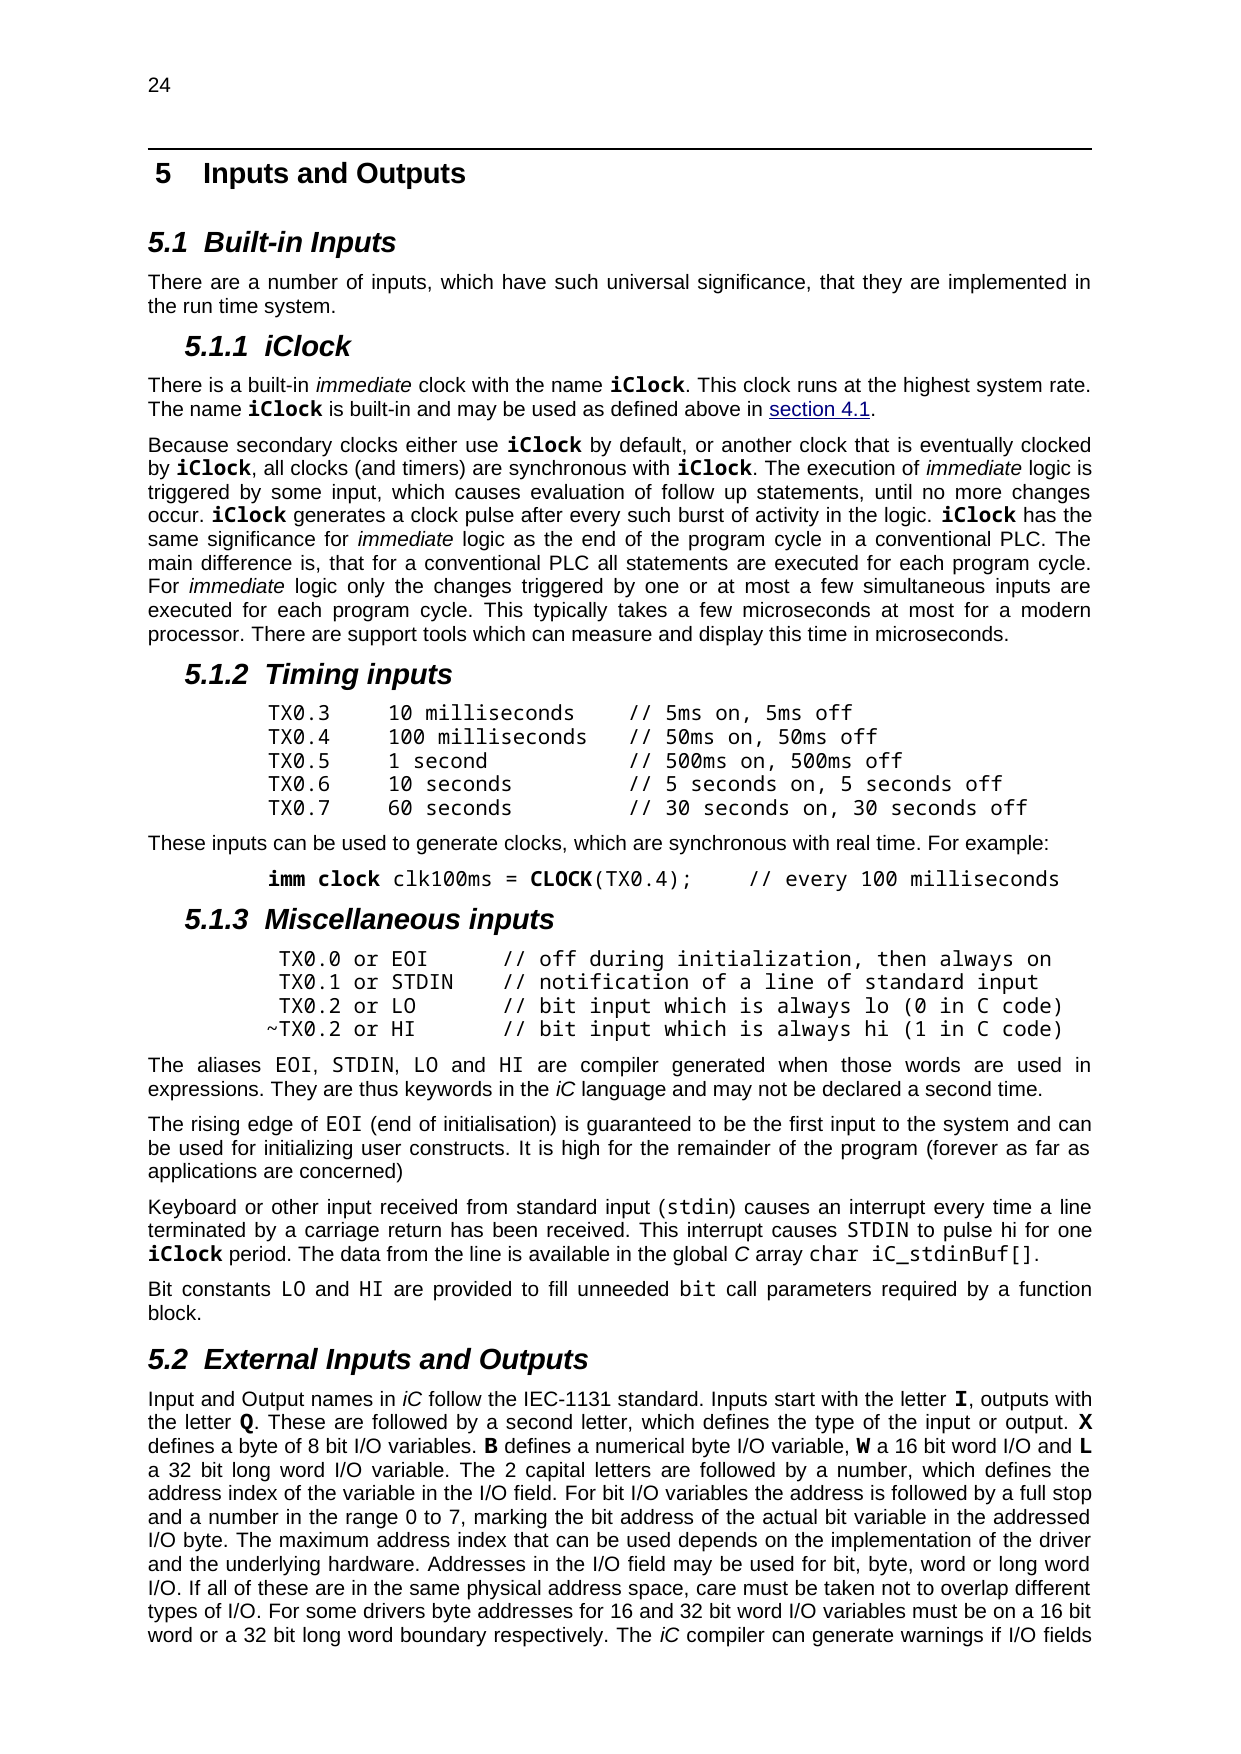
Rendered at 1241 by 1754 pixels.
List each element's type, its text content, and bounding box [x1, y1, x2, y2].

text Bit constants LO and HI are provided to fill unneeded bit call parameters required by a function block. [148, 1278, 1092, 1325]
subtitle External Inputs and Outputs [148, 1343, 1092, 1375]
subtitle Inputs and Outputs [148, 150, 1092, 197]
text These inputs can be used to generate clocks, which are synchronous with real time. For example: [148, 832, 1092, 856]
text There is a built-in immediate clock with the name iClock. This clock runs at the highest system rate. The name iClock is built-in and may be used as defined above in section 4.1. [148, 374, 1092, 421]
text The rising edge of EOI (end of initialisation) is guaranteed to be the first input to the system and can be used for initializing user constructs. It is high for the remainder of the program (forever as far as applications are concerned) [148, 1112, 1092, 1183]
text The aliases EOI, STDIN, LO and HI are compiler generated when those words are used in expressions. They are thus keywords in the iC language and may not be declared a second time. [148, 1053, 1092, 1101]
subtitle Miscellaneous inputs [184, 903, 1092, 935]
text Because secondary clocks either use iClock by default, or another clock that is eventually clocked by iClock, all clocks (and timers) are synchronous with iClock. The execution of immediate logic is triggered by some input, which causes evaluation of follow up statements, until no more changes occur. iClock generates a clock pulse after every such burst of activity in the logic. iClock has the same significance for immediate logic as the end of the program cycle in a conventional PLC. The main difference is, that for a conventional PLC all statements are executed for each program cycle. For immediate logic only the changes triggered by one or at most a few simultaneous inputs are executed for each program cycle. This typically takes a few microseconds at most for a modern processor. There are support tools which can measure and display this time in microseconds. [148, 433, 1092, 646]
text imm clock clk100ms = CLOCK(TX0.4); // every 100 milliseconds [268, 867, 1092, 891]
text TX0.0 or EOI // off during initialization, then always on TX0.1 or STDIN // notification of a line of standard input TX0.2 or LO // bit input which is always lo (0 in C code) ~TX0.2 or HI // bit input which is always hi (1 in C code) [266, 947, 1092, 1042]
text There are a number of inputs, which have such universal significance, that they are implemented in the run time system. [148, 271, 1092, 318]
text TX0.3 10 milliseconds // 5ms on, 5ms off TX0.4 100 milliseconds // 50ms on, 50ms off TX0.5 1 second // 500ms on, 500ms off TX0.6 10 seconds // 5 seconds on, 5 seconds off TX0.7 60 seconds // 30 seconds on, 30 seconds off [268, 702, 1092, 820]
subtitle iClock [184, 330, 1092, 362]
subtitle Built-in Inputs [148, 226, 1092, 259]
subtitle Timing inputs [184, 658, 1092, 690]
text Keyboard or other input received from standard input (stdin) causes an interrupt every time a line terminated by a carriage return has been received. This interrupt causes STDIN to pulse hi for one iClock period. The data from the line is available in the global C array char iC_stdinBuf[]. [148, 1195, 1092, 1266]
text Input and Output names in iC follow the IEC-1131 standard. Inputs start with the letter I, outputs with the letter Q. These are followed by a second letter, which defines the type of the input or output. X defines a byte of 8 bit I/O variables. B defines a numerical byte I/O variable, W a 16 bit word I/O and L a 32 bit long word I/O variable. The 2 capital letters are followed by a number, which defines the address index of the variable in the I/O field. For bit I/O variables the address is followed by a full stop and a number in the range 0 to 7, marking the bit address of the actual bit variable in the addressed I/O byte. The maximum address index that can be used depends on the implementation of the driver and the underlying hardware. Addresses in the I/O field may be used for bit, byte, word or long word I/O. If all of these are in the same physical address space, care must be taken not to overlap different types of I/O. For some drivers byte addresses for 16 and 32 bit word I/O variables must be on a 16 bit word or a 32 bit long word boundary respectively. The iC compiler can generate warnings if I/O fields [148, 1387, 1092, 1647]
